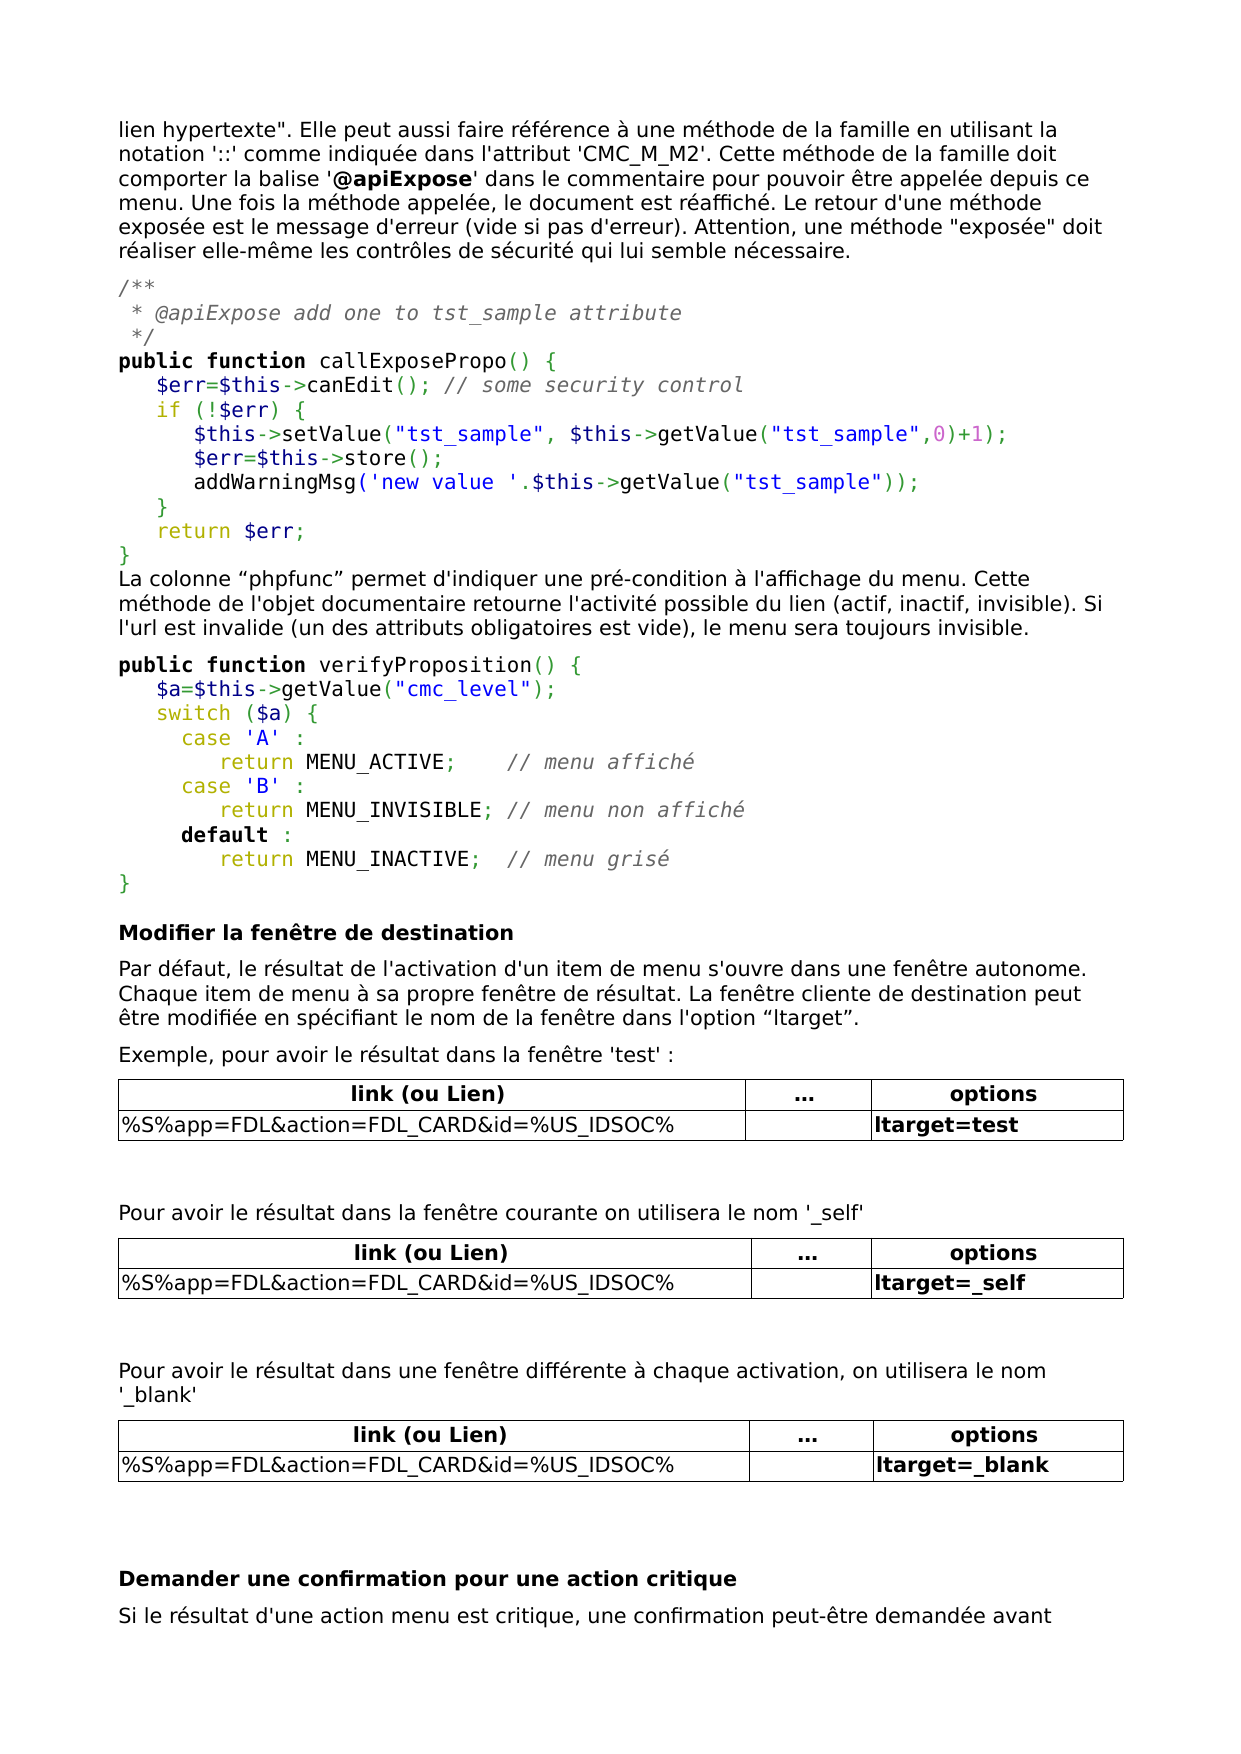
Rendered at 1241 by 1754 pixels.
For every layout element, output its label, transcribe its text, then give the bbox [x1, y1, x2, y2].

text lien hypertexte". Elle peut aussi faire référence à une méthode de la famille en utilisant la notation '::' comme indiquée dans l'attribut 'CMC_M_M2'. Cette méthode de la famille doit comporter la balise '@apiExpose' dans le commentaire pour pouvoir être appelée depuis ce menu. Une fois la méthode appelée, le document est réaffiché. Le retour d'une méthode exposée est le message d'erreur (vide si pas d'erreur). Attention, une méthode "exposée" doit réaliser elle-même les contrôles de sécurité qui lui semble nécessaire. [118, 118, 1122, 264]
text Exemple, pour avoir le résultat dans la fenêtre 'test' : [118, 1043, 1122, 1067]
text public function callExposePropo() { [118, 349, 1122, 373]
text Si le résultat d'une action menu est critique, une confirmation peut-être demandée avant [118, 1604, 1122, 1628]
table_header … [750, 1421, 873, 1451]
table_cell %S%app=FDL&action=FDL_CARD&id=%US_IDSOC% [119, 1452, 749, 1481]
text } [118, 871, 1122, 896]
table_header link (ou Lien) [119, 1080, 745, 1109]
text case 'B' : [118, 774, 1122, 798]
text $a=$this->getValue("cmc_level"); [118, 677, 1122, 701]
text public function verifyProposition() { [118, 653, 1122, 677]
table_header … [746, 1080, 871, 1109]
text default : [118, 823, 1122, 847]
table_header link (ou Lien) [119, 1421, 749, 1451]
text switch ($a) { [118, 701, 1122, 726]
table_cell [750, 1452, 873, 1481]
table_header link (ou Lien) [119, 1239, 751, 1268]
subtitle Modifier la fenêtre de destination [118, 921, 1122, 945]
text return MENU_INVISIBLE; // menu non affiché [118, 798, 1122, 823]
table_cell %S%app=FDL&action=FDL_CARD&id=%US_IDSOC% [119, 1269, 751, 1298]
table_header options [872, 1080, 1123, 1109]
text Par défaut, le résultat de l'activation d'un item de menu s'ouvre dans une fenêtre autonome. Chaque item de menu à sa propre fenêtre de résultat. La fenêtre cliente de destination peut être modifiée en spécifiant le nom de la fenêtre dans l'option “ltarget”. [118, 957, 1122, 1030]
table_cell ltarget=_self [872, 1269, 1123, 1298]
text } [118, 543, 1122, 567]
table_cell %S%app=FDL&action=FDL_CARD&id=%US_IDSOC% [119, 1111, 745, 1140]
text return $err; [118, 519, 1122, 543]
text return MENU_INACTIVE; // menu grisé [118, 847, 1122, 871]
table_header options [874, 1421, 1123, 1451]
table_cell [752, 1269, 871, 1298]
text $this->setValue("tst_sample", $this->getValue("tst_sample",0)+1); [118, 422, 1122, 446]
text case 'A' : [118, 726, 1122, 750]
text $err=$this->canEdit(); // some security control [118, 373, 1122, 398]
text if (!$err) { [118, 398, 1122, 422]
table_cell ltarget=test [872, 1111, 1123, 1140]
text } [118, 495, 1122, 519]
table_header options [872, 1239, 1123, 1268]
text return MENU_ACTIVE; // menu affiché [118, 750, 1122, 774]
table_header … [752, 1239, 871, 1268]
text Pour avoir le résultat dans la fenêtre courante on utilisera le nom '_self' [118, 1201, 1122, 1225]
text */ [118, 325, 1122, 349]
text Pour avoir le résultat dans une fenêtre différente à chaque activation, on utilisera le nom '_blank' [118, 1359, 1122, 1408]
table_cell [746, 1111, 871, 1140]
text * @apiExpose add one to tst_sample attribute [118, 301, 1122, 325]
text /** [118, 276, 1122, 301]
table_cell ltarget=_blank [874, 1452, 1123, 1481]
subtitle Demander une confirmation pour une action critique [118, 1567, 1122, 1591]
text addWarningMsg('new value '.$this->getValue("tst_sample")); [118, 470, 1122, 495]
text $err=$this->store(); [118, 446, 1122, 470]
text La colonne “phpfunc” permet d'indiquer une pré-condition à l'affichage du menu. Cette méthode de l'objet documentaire retourne l'activité possible du lien (actif, inactif, invisible). Si l'url est invalide (un des attributs obligatoires est vide), le menu sera toujours invisible. [118, 567, 1122, 640]
